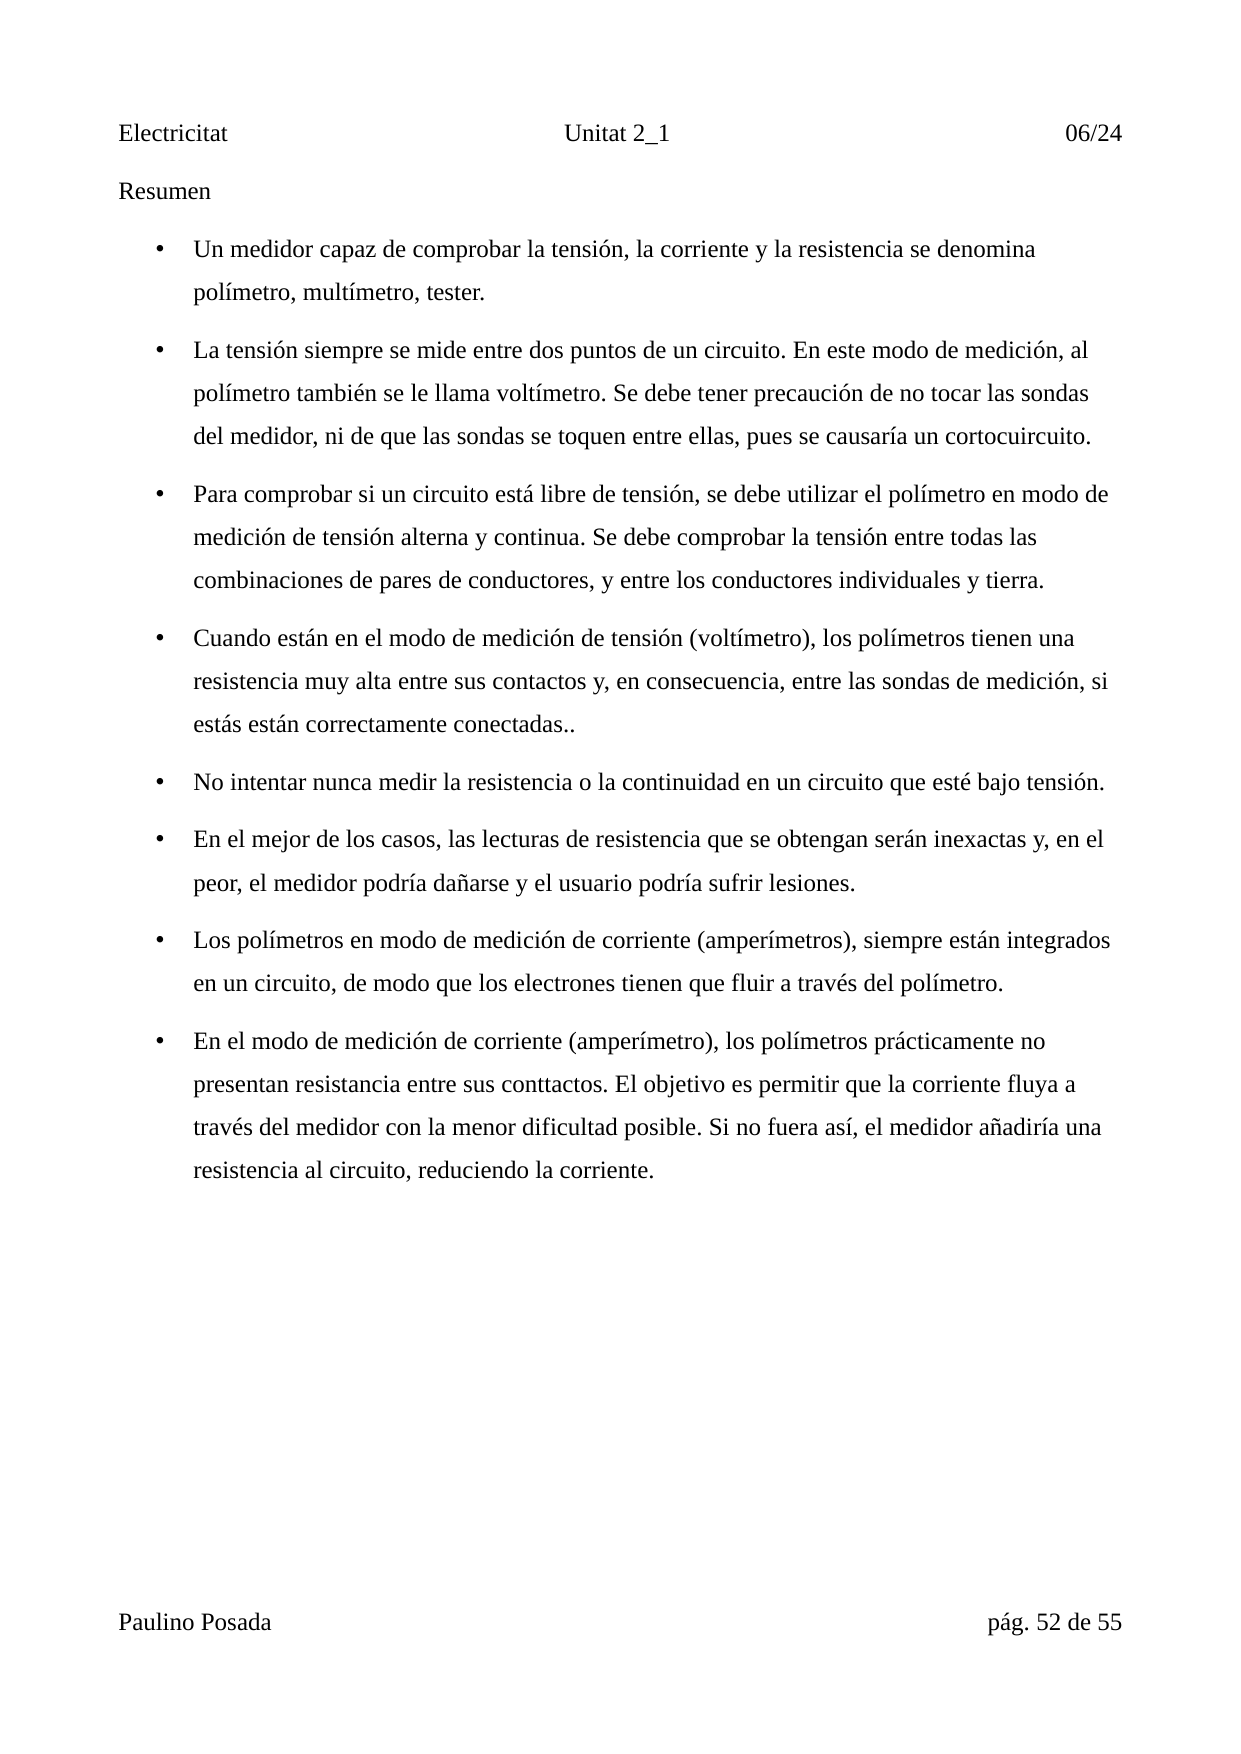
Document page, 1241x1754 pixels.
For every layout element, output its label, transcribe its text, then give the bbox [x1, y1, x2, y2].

list En el modo de medición de corriente (amperímetro), los polímetros prácticamente no presentan resistancia entre sus conttactos. El objetivo es permitir que la corriente fluya a través del medidor con la menor dificultad posible. Si no fuera así, el medidor añadiría una resistencia al circuito, reduciendo la corriente. [156, 1026, 1122, 1184]
list Los polímetros en modo de medición de corriente (amperímetros), siempre están integrados en un circuito, de modo que los electrones tienen que fluir a través del polímetro. [156, 925, 1122, 997]
list Cuando están en el modo de medición de tensión (voltímetro), los polímetros tienen una resistencia muy alta entre sus contactos y, en consecuencia, entre las sondas de medición, si estás están correctamente conectadas.. [156, 623, 1122, 738]
list No intentar nunca medir la resistencia o la continuidad en un circuito que esté bajo tensión. [156, 767, 1122, 796]
list En el mejor de los casos, las lecturas de resistencia que se obtengan serán inexactas y, en el peor, el medidor podría dañarse y el usuario podría sufrir lesiones. [156, 824, 1122, 896]
list Para comprobar si un circuito está libre de tensión, se debe utilizar el polímetro en modo de medición de tensión alterna y continua. Se debe comprobar la tensión entre todas las combinaciones de pares de conductores, y entre los conductores individuales y tierra. [156, 479, 1122, 594]
text Resumen [118, 176, 1122, 205]
list La tensión siempre se mide entre dos puntos de un circuito. En este modo de medición, al polímetro también se le llama voltímetro. Se debe tener precaución de no tocar las sondas del medidor, ni de que las sondas se toquen entre ellas, pues se causaría un cortocuircuito. [156, 335, 1122, 450]
list Un medidor capaz de comprobar la tensión, la corriente y la resistencia se denomina polímetro, multímetro, tester. [156, 234, 1122, 306]
